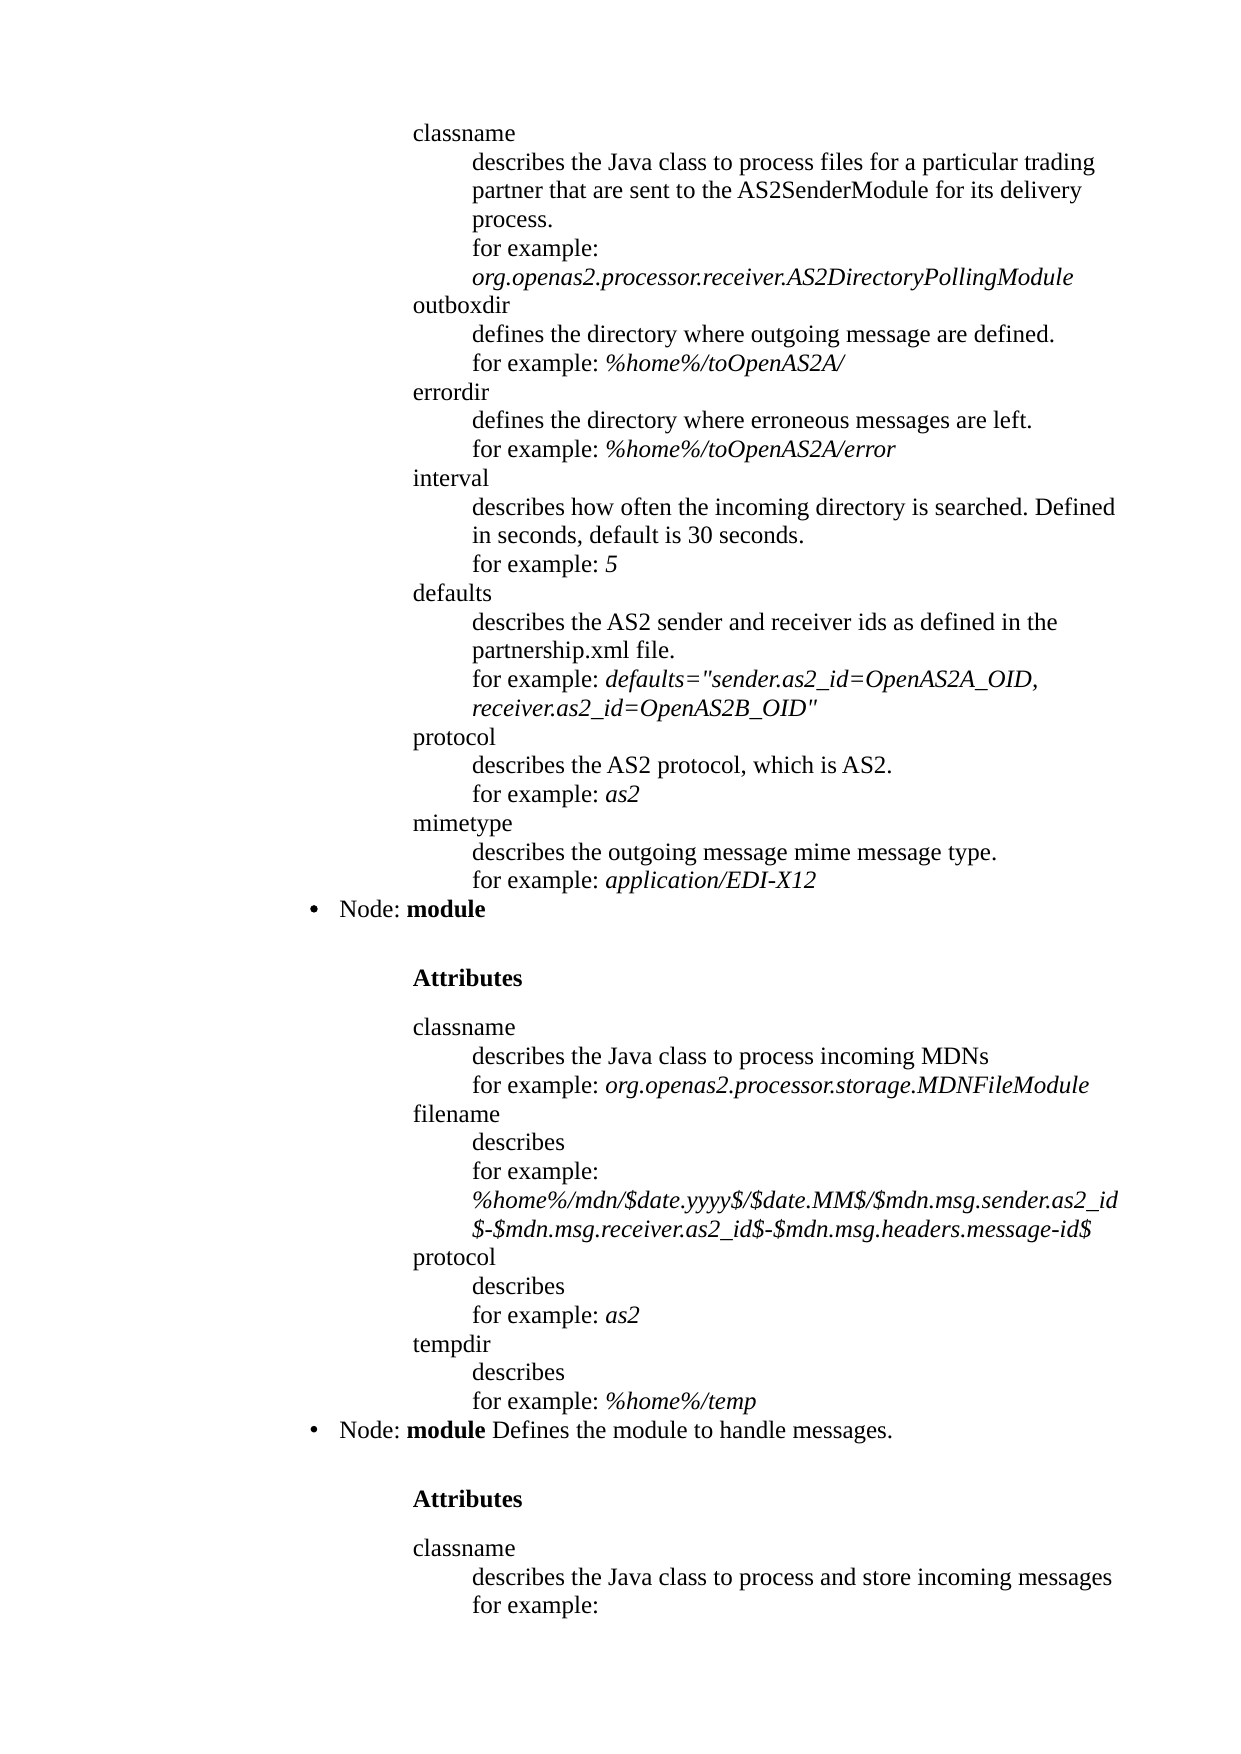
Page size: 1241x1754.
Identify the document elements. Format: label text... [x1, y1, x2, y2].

list defines the directory where erroneous messages are left. for example: %home%/toOpenAS2A/error [442, 406, 1122, 463]
subtitle classname [383, 1533, 1122, 1562]
subtitle filename [383, 1099, 1122, 1127]
subtitle outboxdir [383, 291, 1122, 319]
subtitle classname [383, 1012, 1122, 1041]
list describes the Java class to process incoming MDNs for example: org.openas2.processor.storage.MDNFileModule [442, 1041, 1122, 1099]
list describes how often the incoming directory is searched. Defined in seconds, default is 30 seconds. for example: 5 [442, 492, 1122, 578]
list describes the AS2 protocol, which is AS2. for example: as2 [442, 751, 1122, 808]
subtitle classname [383, 118, 1122, 147]
subtitle mimetype [383, 808, 1122, 837]
list describes the outgoing message mime message type. for example: application/EDI-X12 [442, 837, 1122, 894]
list describes the Java class to process files for a particular trading partner that are sent to the AS2SenderModule for its delivery process. for example: org.openas2.processor.receiver.AS2DirectoryPollingModule [442, 147, 1122, 291]
list Attributes [383, 1449, 1122, 1513]
list describes for example: as2 [442, 1271, 1122, 1329]
subtitle protocol [383, 722, 1122, 751]
list describes the Java class to process and store incoming messages for example: [442, 1562, 1122, 1619]
subtitle protocol [383, 1242, 1122, 1271]
list describes for example: %home%/mdn/$date.yyyy$/$date.MM$/$mdn.msg.sender.as2_id$-$mdn.msg.receiver.as2_id$-$mdn.msg.headers.message-id$ [442, 1127, 1122, 1242]
list defines the directory where outgoing message are defined. for example: %home%/toOpenAS2A/ [442, 319, 1122, 377]
subtitle interval [383, 463, 1122, 492]
subtitle defaults [383, 578, 1122, 607]
list describes the AS2 sender and receiver ids as defined in the partnership.xml file. for example: defaults="sender.as2_id=OpenAS2A_OID, receiver.as2_id=OpenAS2B_OID" [442, 607, 1122, 722]
subtitle errordir [383, 377, 1122, 406]
list Node: module Defines the module to handle messages. [309, 1415, 1122, 1444]
list describes for example: %home%/temp [442, 1357, 1122, 1415]
list Node: module [309, 894, 1122, 923]
subtitle tempdir [383, 1329, 1122, 1357]
list Attributes [383, 929, 1122, 992]
